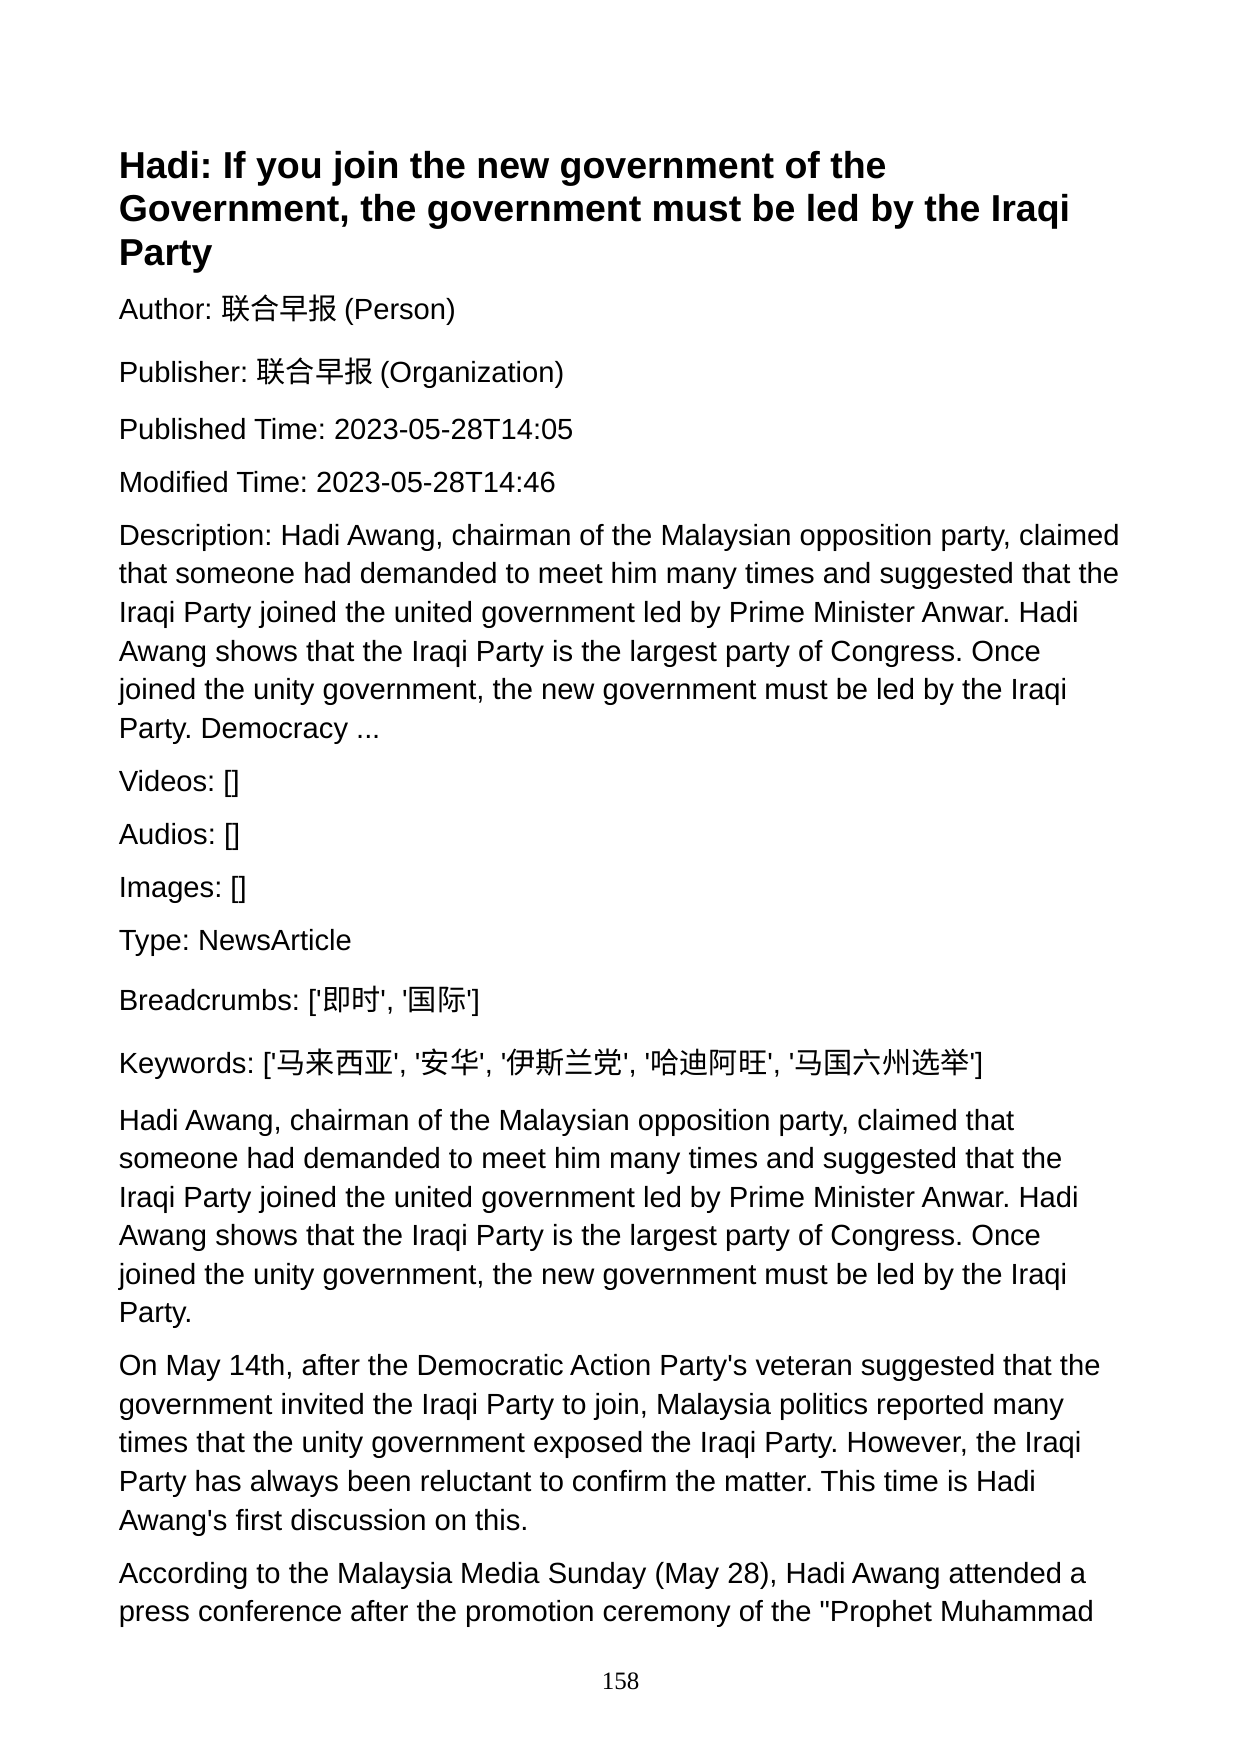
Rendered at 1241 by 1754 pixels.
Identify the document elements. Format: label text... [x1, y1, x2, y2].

text Modified Time: 2023-05-28T14:46 [118, 465, 1122, 498]
text Publisher: 联合早报 (Organization) [118, 348, 1122, 391]
text Published Time: 2023-05-28T14:05 [118, 412, 1122, 445]
subtitle Hadi: If you join the new government of the Government, the government must be led by the Iraqi Party [118, 143, 1122, 273]
text Hadi Awang, chairman of the Malaysian opposition party, claimed that someone had demanded to meet him many times and suggested that the Iraqi Party joined the united government led by Prime Minister Anwar. Hadi Awang shows that the Iraqi Party is the largest party of Congress. Once joined the unity government, the new government must be led by the Iraqi Party. [118, 1102, 1122, 1329]
text Author: 联合早报 (Person) [118, 285, 1122, 328]
text Description: Hadi Awang, chairman of the Malaysian opposition party, claimed that someone had demanded to meet him many times and suggested that the Iraqi Party joined the united government led by Prime Minister Anwar. Hadi Awang shows that the Iraqi Party is the largest party of Congress. Once joined the unity government, the new government must be led by the Iraqi Party. Democracy ... [118, 518, 1122, 744]
text Keywords: ['马来西亚', '安华', '伊斯兰党', '哈迪阿旺', '马国六州选举'] [118, 1039, 1122, 1082]
text According to the Malaysia Media Sunday (May 28), Hadi Awang attended a press conference after the promotion ceremony of the "Prophet Muhammad [118, 1556, 1122, 1628]
text Audios: [] [118, 817, 1122, 850]
text Breadcrumbs: ['即时', '国际'] [118, 976, 1122, 1018]
text Images: [] [118, 870, 1122, 903]
text On May 14th, after the Democratic Action Party's veteran suggested that the government invited the Iraqi Party to join, Malaysia politics reported many times that the unity government exposed the Iraqi Party. However, the Iraqi Party has always been reluctant to confirm the matter. This time is Hadi Awang's first discussion on this. [118, 1348, 1122, 1536]
text Videos: [] [118, 764, 1122, 797]
text Type: NewsArticle [118, 923, 1122, 957]
